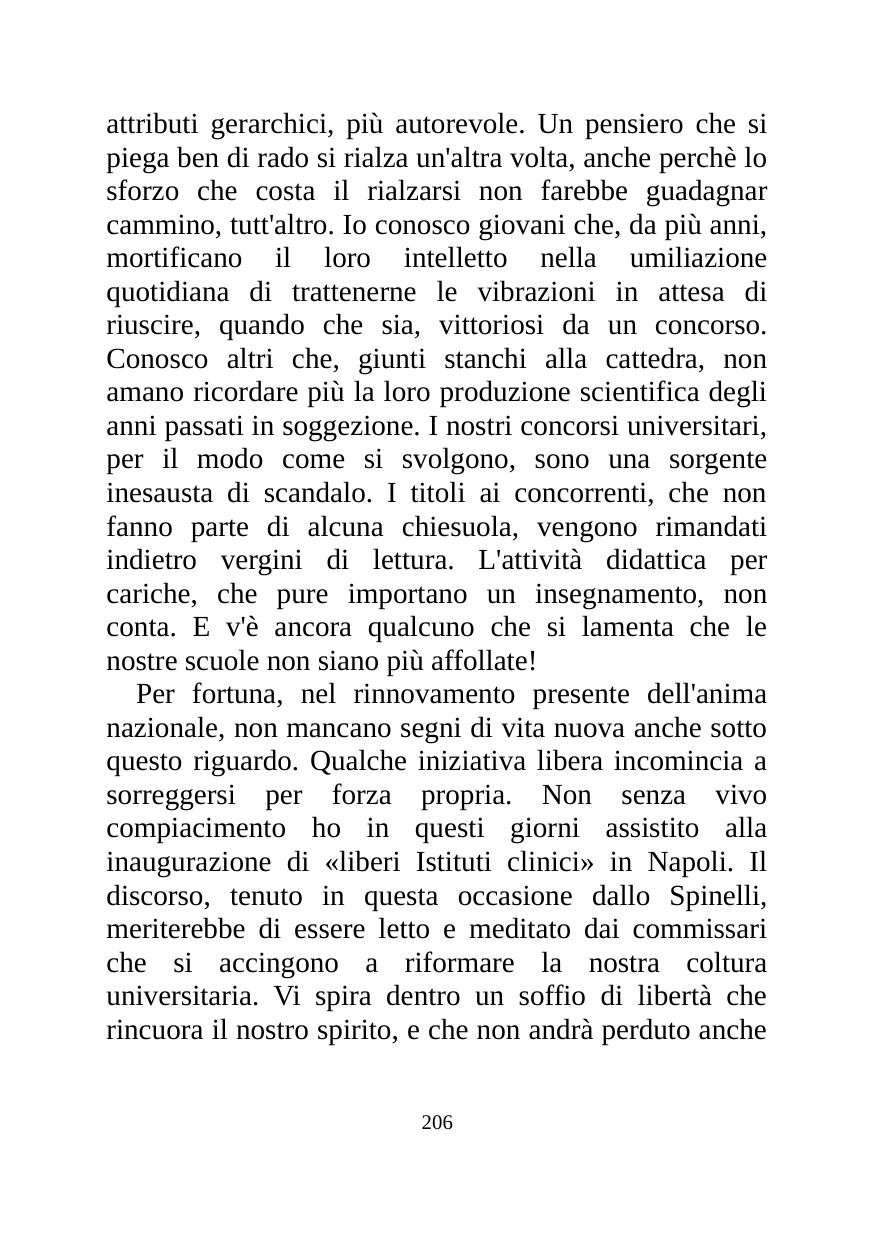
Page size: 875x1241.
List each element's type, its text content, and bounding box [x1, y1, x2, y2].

text Per fortuna, nel rinnovamento presente dell'anima nazionale, non mancano segni di vita nuova anche sotto questo riguardo. Qualche iniziativa libera incomincia a sorreggersi per forza propria. Non senza vivo compiacimento ho in questi giorni assistito alla inaugurazione di «liberi Istituti clinici» in Napoli. Il discorso, tenuto in questa occasione dallo Spinelli, meriterebbe di essere letto e meditato dai commissari che si accingono a riformare la nostra coltura universitaria. Vi spira dentro un soffio di libertà che rincuora il nostro spirito, e che non andrà perduto anche [106, 676, 768, 1045]
text attributi gerarchici, più autorevole. Un pensiero che si piega ben di rado si rialza un'altra volta, anche perchè lo sforzo che costa il rialzarsi non farebbe guadagnar cammino, tutt'altro. Io conosco giovani che, da più anni, mortificano il loro intelletto nella umiliazione quotidiana di trattenerne le vibrazioni in attesa di riuscire, quando che sia, vittoriosi da un concorso. Conosco altri che, giunti stanchi alla cattedra, non amano ricordare più la loro produzione scientifica degli anni passati in soggezione. I nostri concorsi universitari, per il modo come si svolgono, sono una sorgente inesausta di scandalo. I titoli ai concorrenti, che non fanno parte di alcuna chiesuola, vengono rimandati indietro vergini di lettura. L'attività didattica per cariche, che pure importano un insegnamento, non conta. E v'è ancora qualcuno che si lamenta che le nostre scuole non siano più affollate! [106, 106, 768, 676]
